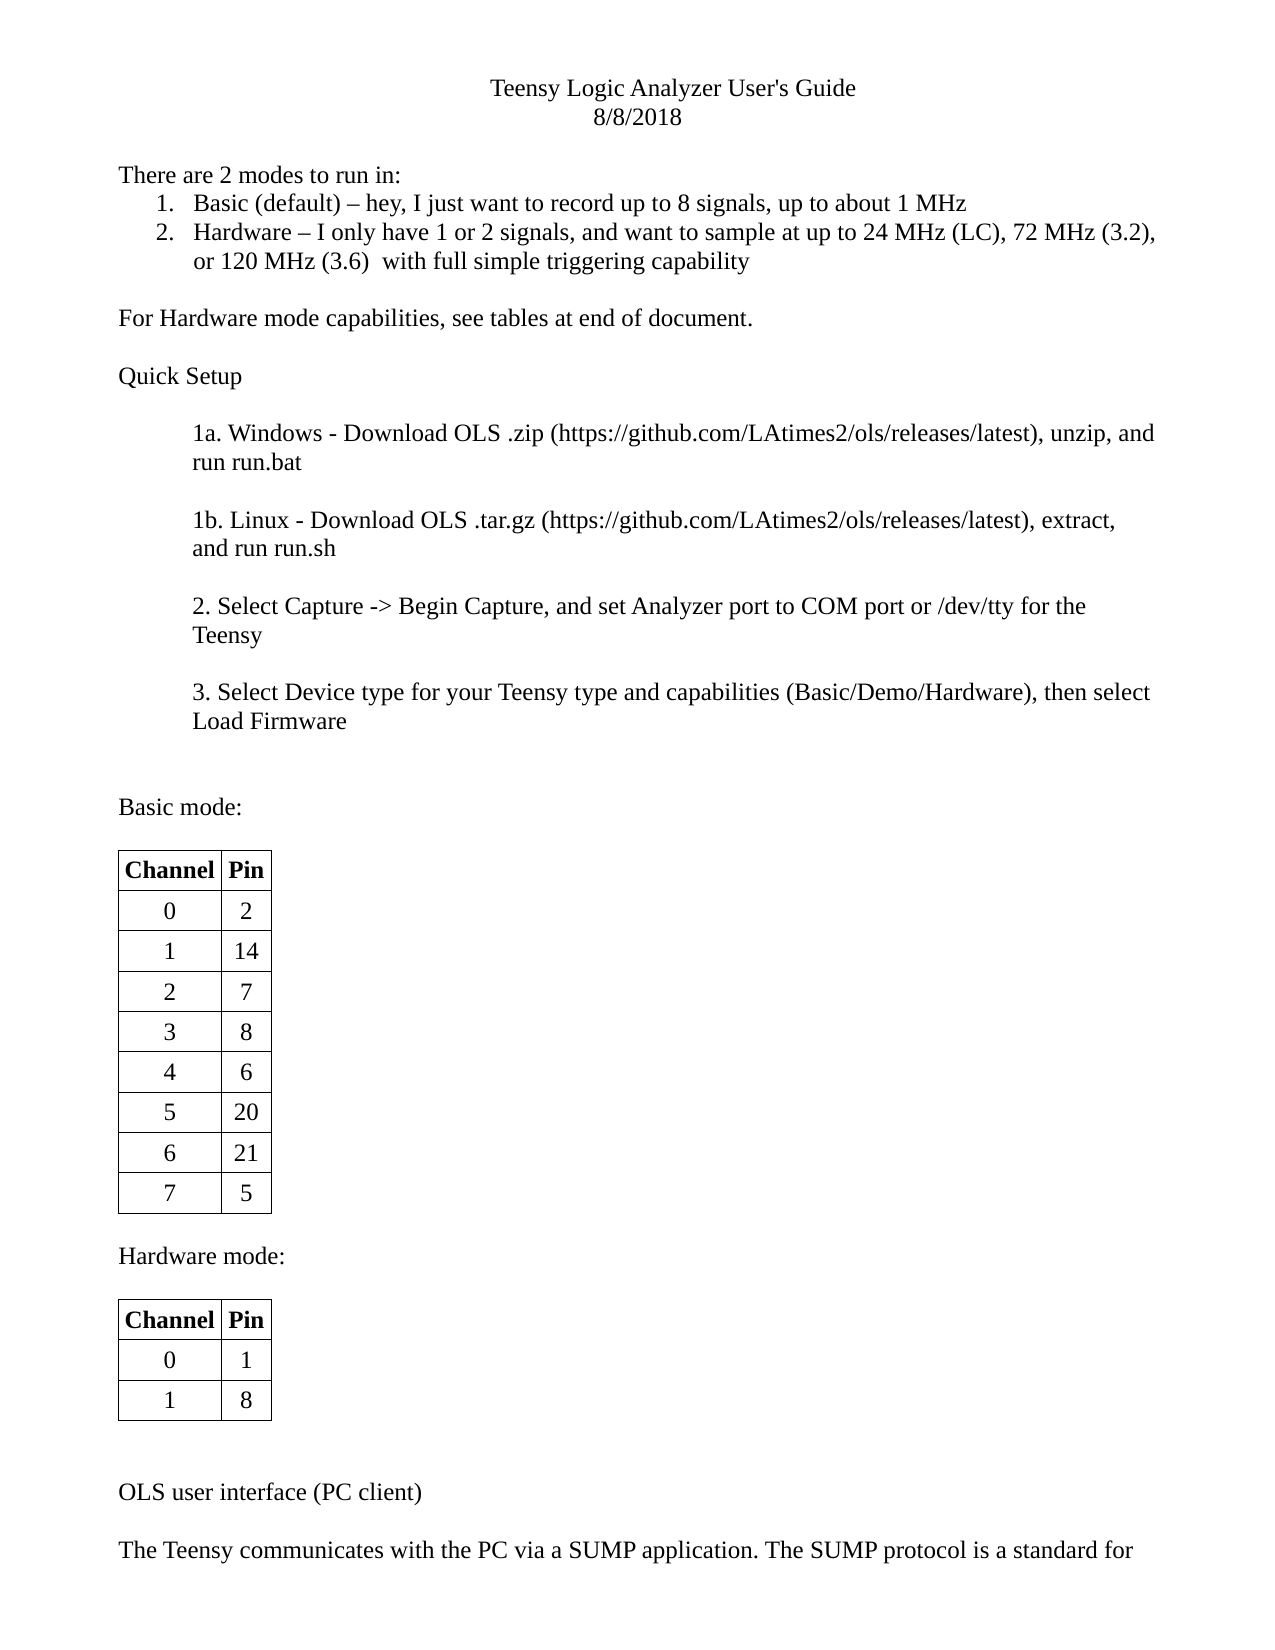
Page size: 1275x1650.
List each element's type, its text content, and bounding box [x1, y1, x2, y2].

text 1b. Linux - Download OLS .tar.gz (https://github.com/LAtimes2/ols/releases/latest), extract, and run run.sh [192, 505, 1157, 562]
table_header Pin [222, 851, 271, 890]
table_header Channel [119, 1300, 221, 1339]
text OLS user interface (PC client) [118, 1477, 1157, 1506]
list Basic (default) – hey, I just want to record up to 8 signals, up to about 1 MHz [156, 188, 1157, 217]
text The Teensy communicates with the PC via a SUMP application. The SUMP protocol is a standard for [118, 1535, 1157, 1564]
list Hardware – I only have 1 or 2 signals, and want to sample at up to 24 MHz (LC), 72 MHz (3.2), or 120 MHz (3.6) with full simple triggering capability [156, 217, 1157, 275]
table_cell 2 [119, 972, 221, 1011]
table_cell 2 [222, 891, 271, 930]
table_cell 3 [119, 1012, 221, 1051]
table_cell 14 [222, 931, 271, 971]
table_cell 8 [222, 1012, 271, 1051]
table_cell 6 [119, 1133, 221, 1172]
text 3. Select Device type for your Teensy type and capabilities (Basic/Demo/Hardware), then select Load Firmware [192, 677, 1157, 735]
text There are 2 modes to run in: [118, 160, 1157, 188]
table_cell 7 [119, 1173, 221, 1213]
text Teensy Logic Analyzer User's Guide [118, 73, 1157, 102]
table_header Channel [119, 851, 221, 890]
table_cell 0 [119, 891, 221, 930]
table_cell 5 [119, 1093, 221, 1132]
table_cell 8 [222, 1381, 271, 1420]
table_cell 20 [222, 1093, 271, 1132]
table_cell 6 [222, 1052, 271, 1092]
table_cell 1 [222, 1340, 271, 1379]
text 1a. Windows - Download OLS .zip (https://github.com/LAtimes2/ols/releases/latest), unzip, and run run.bat [192, 418, 1157, 476]
text Quick Setup [118, 361, 1157, 390]
text 2. Select Capture -> Begin Capture, and set Analyzer port to COM port or /dev/tty for the Teensy [192, 591, 1157, 648]
text Basic mode: [118, 792, 1157, 821]
text For Hardware mode capabilities, see tables at end of document. [118, 303, 1157, 332]
table_header Pin [222, 1300, 271, 1339]
table_cell 1 [119, 1381, 221, 1420]
table_cell 7 [222, 972, 271, 1011]
table_cell 1 [119, 931, 221, 971]
text Hardware mode: [118, 1241, 1157, 1270]
table_cell 5 [222, 1173, 271, 1213]
table_cell 4 [119, 1052, 221, 1092]
table_cell 21 [222, 1133, 271, 1172]
text 8/8/2018 [118, 102, 1157, 131]
table_cell 0 [119, 1340, 221, 1379]
